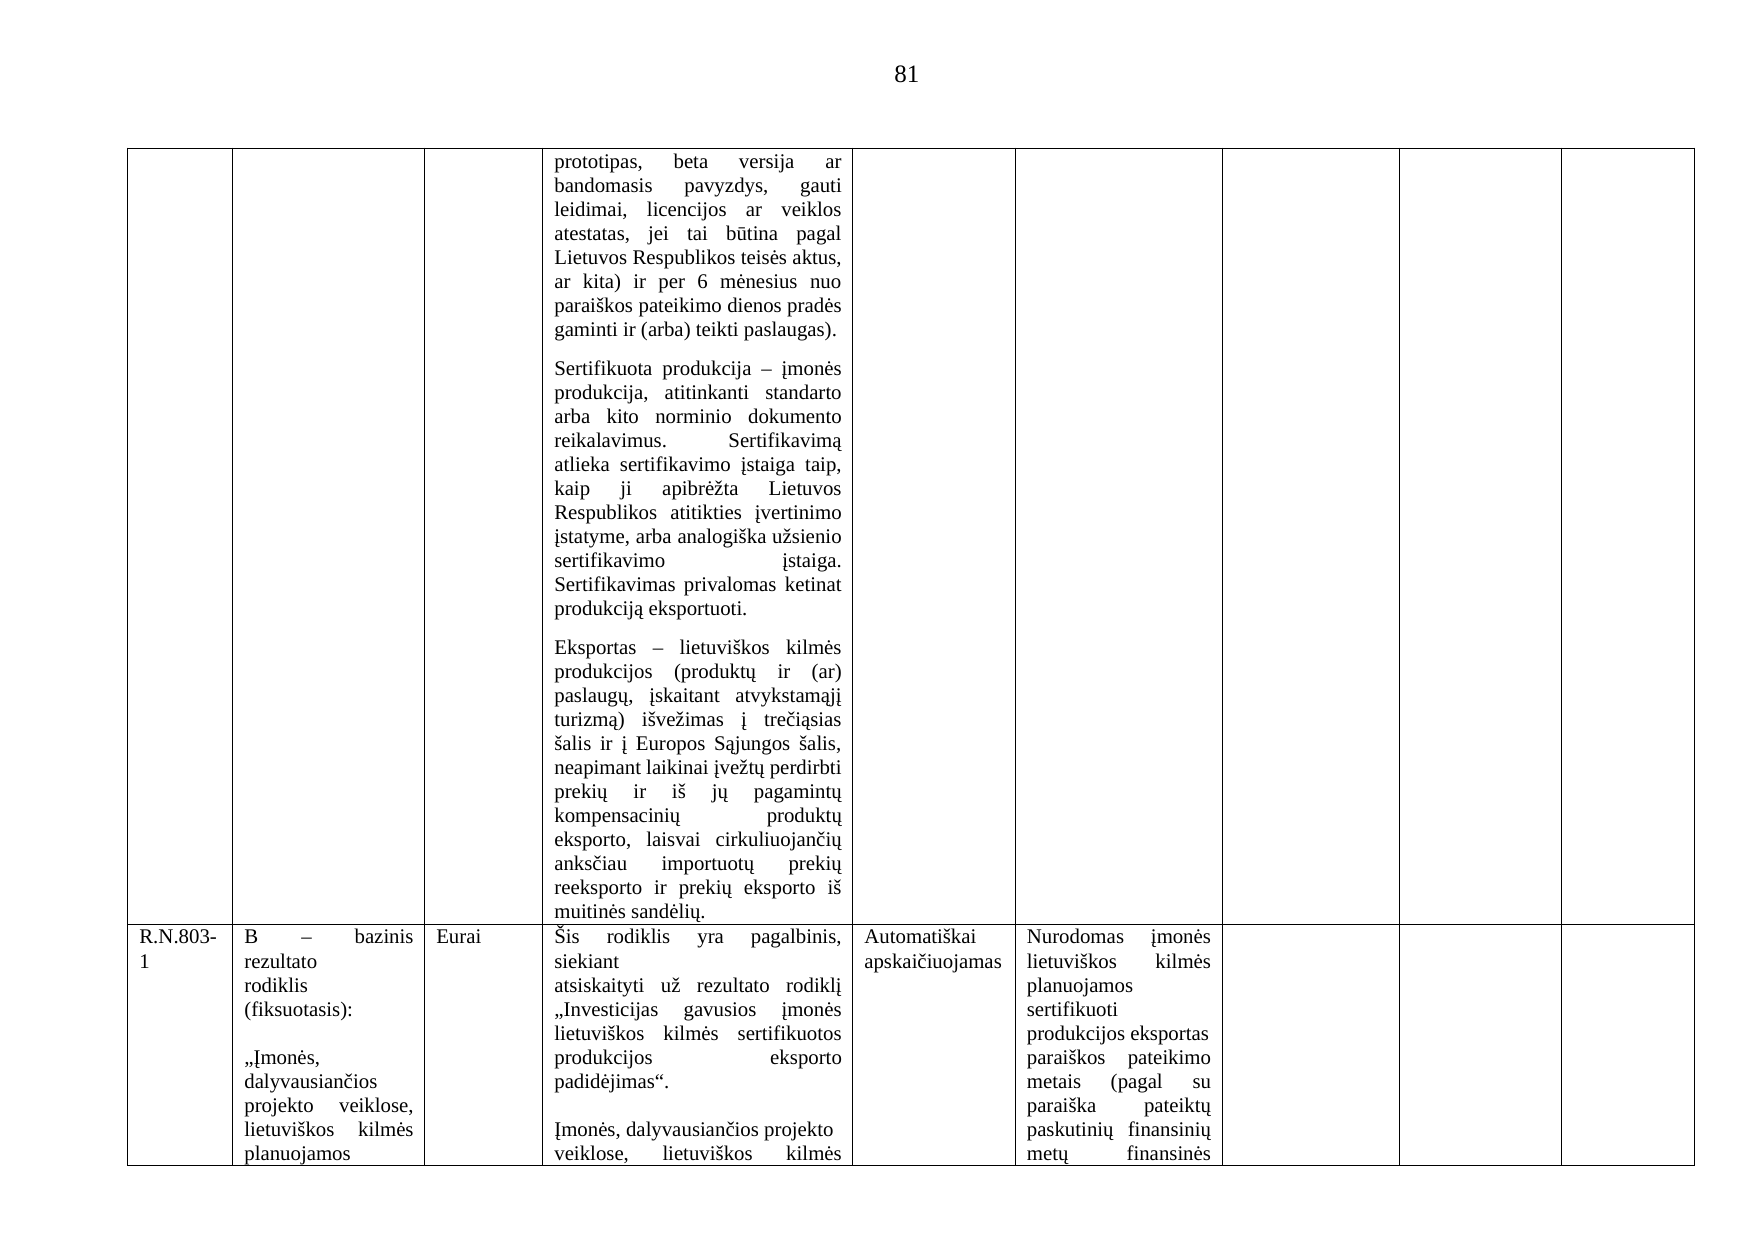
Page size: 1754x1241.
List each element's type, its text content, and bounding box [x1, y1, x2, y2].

table_cell [1400, 925, 1561, 1165]
table_cell Nurodomas įmonės lietuviškos kilmės planuojamos sertifikuoti produkcijos eksportas paraiškos pateikimo metais (pagal su paraiška pateiktų paskutinių finansinių metų finansinės [1016, 925, 1222, 1165]
table_cell Automatiškai apskaičiuojamas [853, 925, 1015, 1165]
table_cell R.N.803-1 [128, 925, 232, 1165]
table_cell [1223, 925, 1399, 1165]
table_cell B – bazinis rezultato rodiklis (fiksuotasis): „Įmonės, dalyvausiančios projekto veiklose, lietuviškos kilmės planuojamos [233, 925, 424, 1165]
table_cell [425, 149, 542, 923]
table_cell [1223, 149, 1399, 923]
table_cell [128, 149, 232, 923]
table_cell [1562, 149, 1694, 923]
table_cell [1016, 149, 1222, 923]
table_cell [1562, 925, 1694, 1165]
table_cell [1400, 149, 1561, 923]
table_cell Eurai [425, 925, 542, 1165]
table_cell Šis rodiklis yra pagalbinis, siekiant atsiskaityti už rezultato rodiklį „Investicijas gavusios įmonės lietuviškos kilmės sertifikuotos produkcijos eksporto padidėjimas“. Įmonės, dalyvausiančios projekto veiklose, lietuviškos kilmės [543, 925, 852, 1165]
table_cell [853, 149, 1015, 923]
table_cell [233, 149, 424, 923]
table_cell prototipas, beta versija ar bandomasis pavyzdys, gauti leidimai, licencijos ar veiklos atestatas, jei tai būtina pagal Lietuvos Respublikos teisės aktus, ar kita) ir per 6 mėnesius nuo paraiškos pateikimo dienos pradės gaminti ir (arba) teikti paslaugas). Sertifikuota produkcija – įmonės produkcija, atitinkanti standarto arba kito norminio dokumento reikalavimus. Sertifikavimą atlieka sertifikavimo įstaiga taip, kaip ji apibrėžta Lietuvos Respublikos atitikties įvertinimo įstatyme, arba analogiška užsienio sertifikavimo įstaiga. Sertifikavimas privalomas ketinat produkciją eksportuoti. Eksportas – lietuviškos kilmės produkcijos (produktų ir (ar) paslaugų, įskaitant atvykstamąjį turizmą) išvežimas į trečiąsias šalis ir į Europos Sąjungos šalis, neapimant laikinai įvežtų perdirbti prekių ir iš jų pagamintų kompensacinių produktų eksporto, laisvai cirkuliuojančių anksčiau importuotų prekių reeksporto ir prekių eksporto iš muitinės sandėlių. [543, 149, 852, 923]
